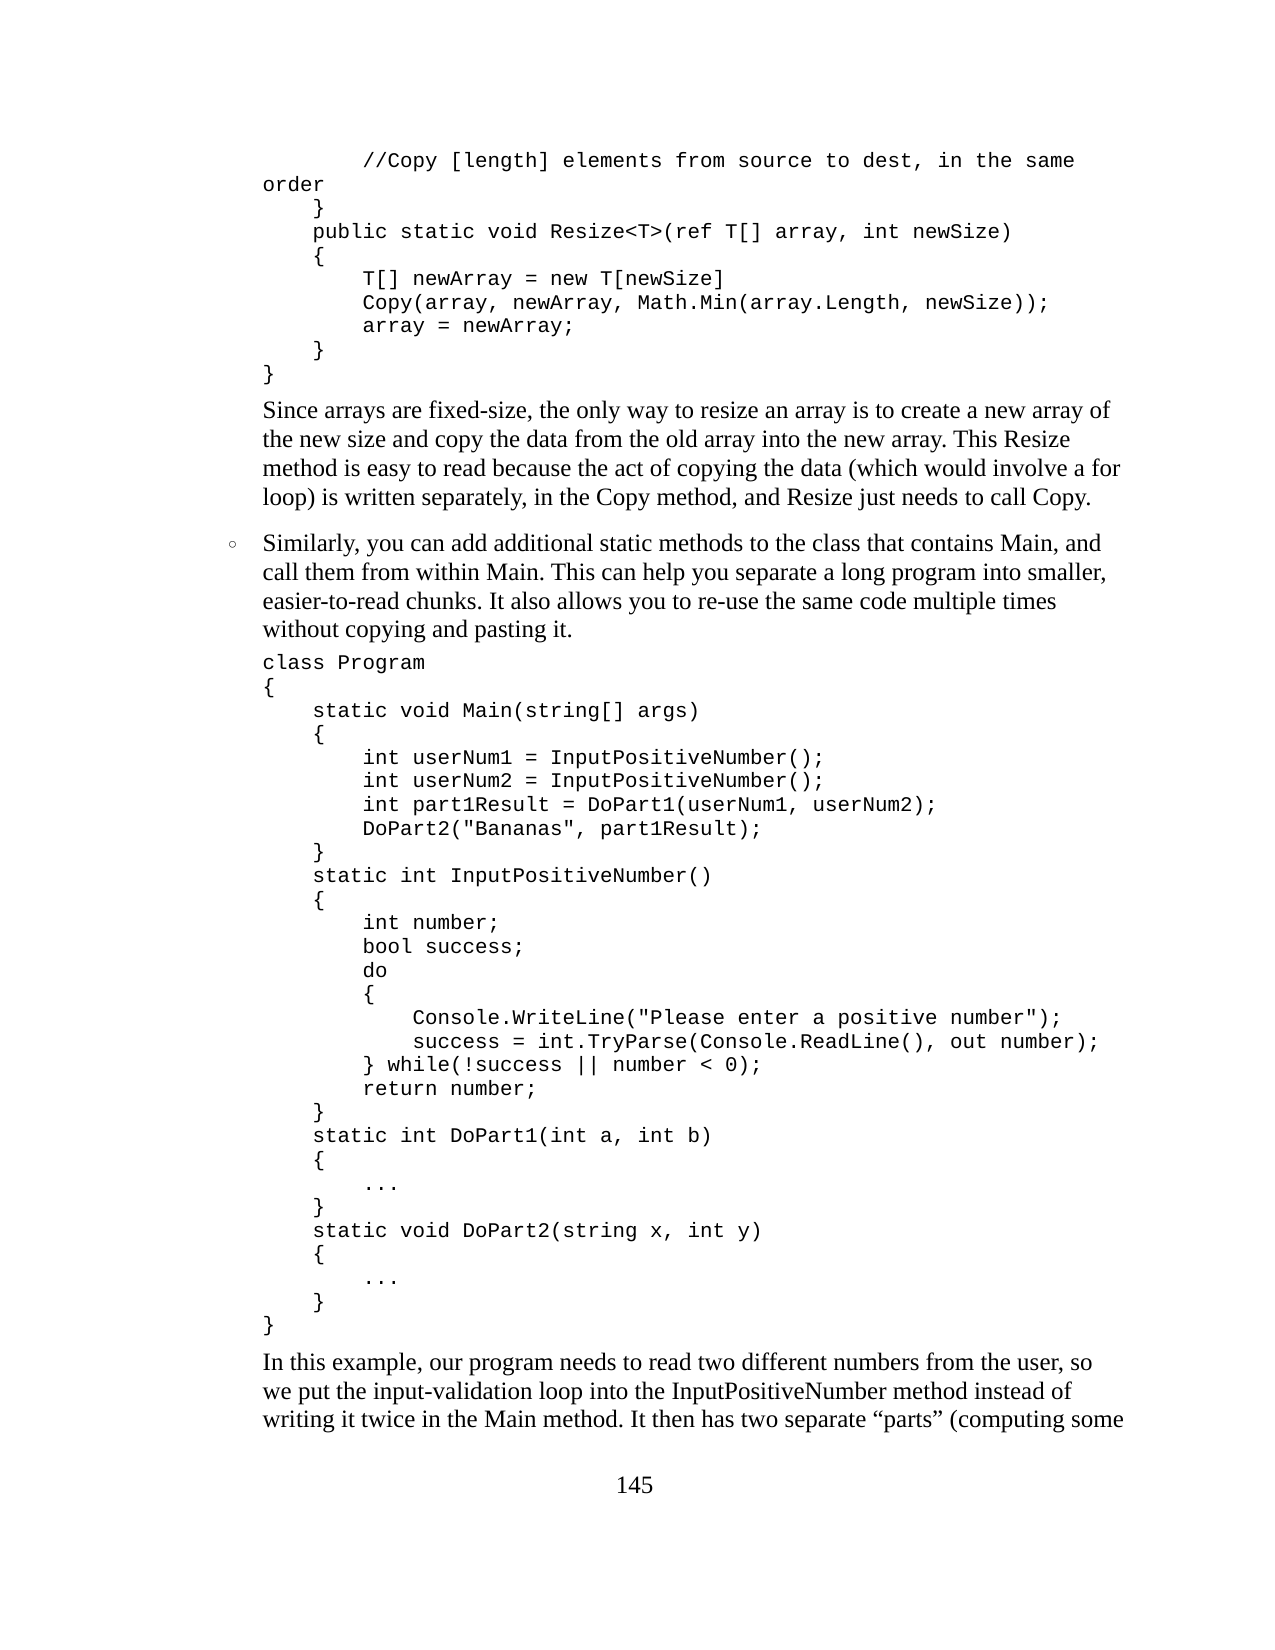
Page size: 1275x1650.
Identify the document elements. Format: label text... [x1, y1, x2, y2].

list do [225, 960, 1125, 983]
list } [225, 1102, 1125, 1125]
list { [225, 723, 1125, 747]
list { [225, 889, 1125, 912]
list { [225, 1149, 1125, 1172]
list } [225, 1291, 1125, 1314]
list { [225, 244, 1125, 268]
list } [225, 197, 1125, 221]
list { [225, 983, 1125, 1007]
list static void Main(string[] args) [225, 699, 1125, 723]
list } [225, 1314, 1125, 1338]
list public static void Resize<T>(ref T[] array, int newSize) [225, 221, 1125, 244]
list int number; [225, 912, 1125, 936]
list } [225, 339, 1125, 363]
list { [225, 1243, 1125, 1267]
list array = newArray; [225, 316, 1125, 339]
list int userNum1 = InputPositiveNumber(); [225, 747, 1125, 771]
list static int InputPositiveNumber() [225, 865, 1125, 889]
list Console.WriteLine("Please enter a positive number"); [225, 1007, 1125, 1031]
list ... [225, 1267, 1125, 1291]
list static int DoPart1(int a, int b) [225, 1125, 1125, 1149]
list ... [225, 1172, 1125, 1196]
list } [225, 363, 1125, 386]
list } while(!success || number < 0); [225, 1054, 1125, 1078]
list class Program [225, 652, 1125, 676]
list Since arrays are fixed-size, the only way to resize an array is to create a new array of the new size and copy the data from the old array into the new array. This Resize method is easy to read because the act of copying the data (which would involve a for loop) is written separately, in the Copy method, and Resize just needs to call Copy. [225, 395, 1125, 510]
list static void DoPart2(string x, int y) [225, 1220, 1125, 1243]
list { [225, 676, 1125, 699]
list T[] newArray = new T[newSize] [225, 268, 1125, 292]
list int userNum2 = InputPositiveNumber(); [225, 771, 1125, 794]
list Copy(array, newArray, Math.Min(array.Length, newSize)); [225, 292, 1125, 316]
list Similarly, you can add additional static methods to the class that contains Main, and call them from within Main. This can help you separate a long program into smaller, easier-to-read chunks. It also allows you to re-use the same code multiple times without copying and pasting it. [225, 528, 1125, 643]
list In this example, our program needs to read two different numbers from the user, so we put the input-validation loop into the InputPositiveNumber method instead of writing it twice in the Main method. It then has two separate “parts” (computing some [225, 1347, 1125, 1433]
list return number; [225, 1078, 1125, 1102]
list } [225, 1196, 1125, 1220]
list int part1Result = DoPart1(userNum1, userNum2); [225, 794, 1125, 818]
list DoPart2("Bananas", part1Result); [225, 818, 1125, 841]
list } [225, 841, 1125, 865]
list bool success; [225, 936, 1125, 960]
list success = int.TryParse(Console.ReadLine(), out number); [225, 1031, 1125, 1054]
list //Copy [length] elements from source to dest, in the same order [225, 150, 1125, 197]
